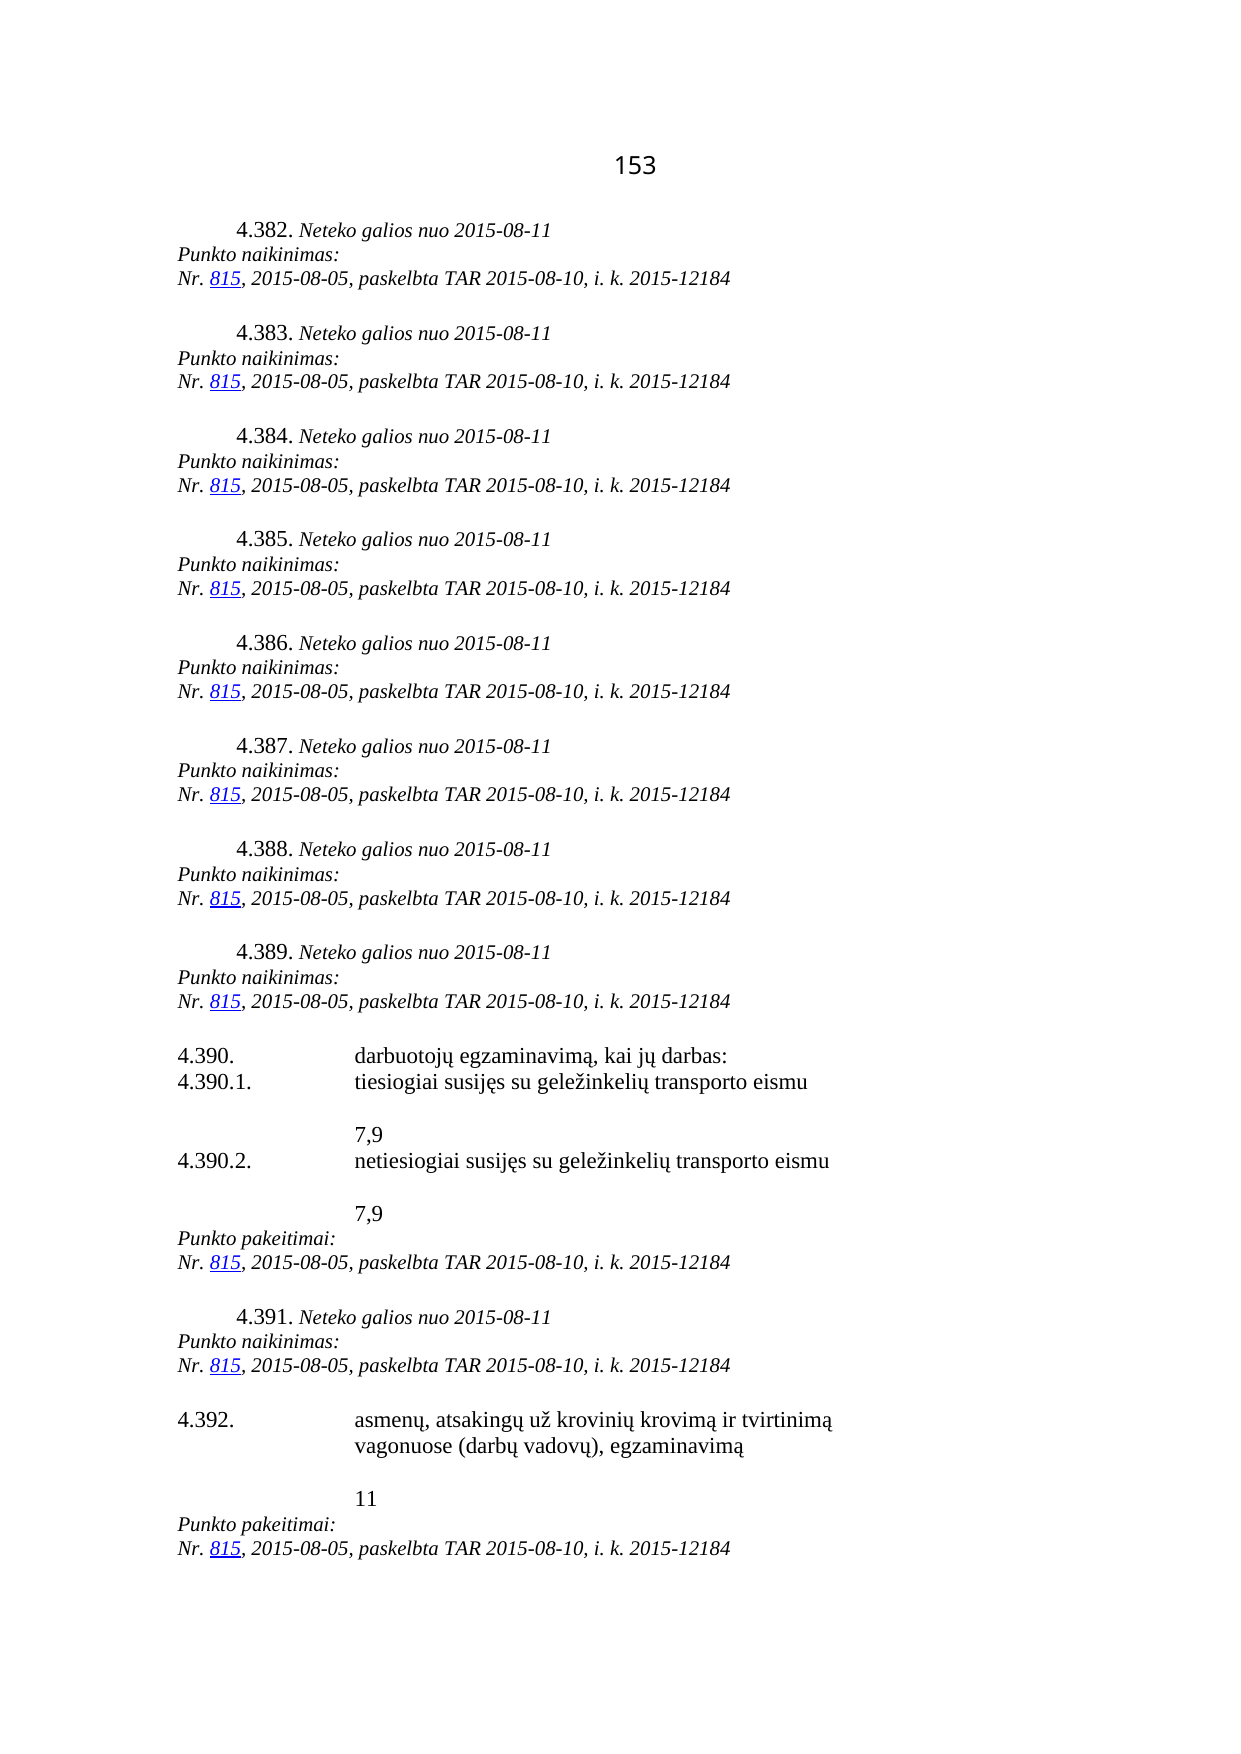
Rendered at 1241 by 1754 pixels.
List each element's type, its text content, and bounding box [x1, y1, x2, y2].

text 4.391. Neteko galios nuo 2015-08-11 [177, 1303, 1093, 1329]
text Nr. 815, 2015-08-05, paskelbta TAR 2015-08-10, i. k. 2015-12184 [177, 369, 1093, 393]
text Punkto naikinimas: [177, 862, 1093, 886]
text 4.388. Neteko galios nuo 2015-08-11 [177, 835, 1093, 862]
text Punkto naikinimas: [177, 1329, 1093, 1353]
text Nr. 815, 2015-08-05, paskelbta TAR 2015-08-10, i. k. 2015-12184 [177, 989, 1093, 1013]
text Nr. 815, 2015-08-05, paskelbta TAR 2015-08-10, i. k. 2015-12184 [177, 266, 1093, 290]
text 4.390.1. tiesiogiai susijęs su geležinkelių transporto eismu 7,9 [177, 1068, 945, 1147]
text Punkto naikinimas: [177, 242, 1093, 266]
text 4.383. Neteko galios nuo 2015-08-11 [177, 319, 1093, 345]
text Punkto pakeitimai: [177, 1226, 1093, 1250]
text 4.384. Neteko galios nuo 2015-08-11 [177, 422, 1093, 449]
text Nr. 815, 2015-08-05, paskelbta TAR 2015-08-10, i. k. 2015-12184 [177, 473, 1093, 497]
text Nr. 815, 2015-08-05, paskelbta TAR 2015-08-10, i. k. 2015-12184 [177, 576, 1093, 600]
text 4.392. asmenų, atsakingų už krovinių krovimą ir tvirtinimą [177, 1406, 945, 1433]
text Punkto naikinimas: [177, 758, 1093, 782]
text Nr. 815, 2015-08-05, paskelbta TAR 2015-08-10, i. k. 2015-12184 [177, 1353, 1093, 1377]
text Nr. 815, 2015-08-05, paskelbta TAR 2015-08-10, i. k. 2015-12184 [177, 1536, 1093, 1560]
text Nr. 815, 2015-08-05, paskelbta TAR 2015-08-10, i. k. 2015-12184 [177, 886, 1093, 910]
text vagonuose (darbų vadovų), egzaminavimą 11 [354, 1433, 945, 1512]
text Punkto naikinimas: [177, 655, 1093, 679]
text Nr. 815, 2015-08-05, paskelbta TAR 2015-08-10, i. k. 2015-12184 [177, 679, 1093, 703]
text 4.389. Neteko galios nuo 2015-08-11 [177, 938, 1093, 965]
text 4.390.2. netiesiogiai susijęs su geležinkelių transporto eismu 7,9 [177, 1147, 945, 1226]
text Punkto naikinimas: [177, 449, 1093, 473]
text 4.386. Neteko galios nuo 2015-08-11 [177, 629, 1093, 655]
text Punkto naikinimas: [177, 345, 1093, 369]
text Punkto naikinimas: [177, 965, 1093, 989]
text 4.385. Neteko galios nuo 2015-08-11 [177, 526, 1093, 552]
text Punkto pakeitimai: [177, 1512, 1093, 1536]
text Nr. 815, 2015-08-05, paskelbta TAR 2015-08-10, i. k. 2015-12184 [177, 782, 1093, 806]
text Nr. 815, 2015-08-05, paskelbta TAR 2015-08-10, i. k. 2015-12184 [177, 1250, 1093, 1274]
text 4.387. Neteko galios nuo 2015-08-11 [177, 732, 1093, 758]
text Punkto naikinimas: [177, 552, 1093, 576]
text 4.382. Neteko galios nuo 2015-08-11 [177, 216, 1093, 242]
text 4.390. darbuotojų egzaminavimą, kai jų darbas: [177, 1042, 945, 1068]
